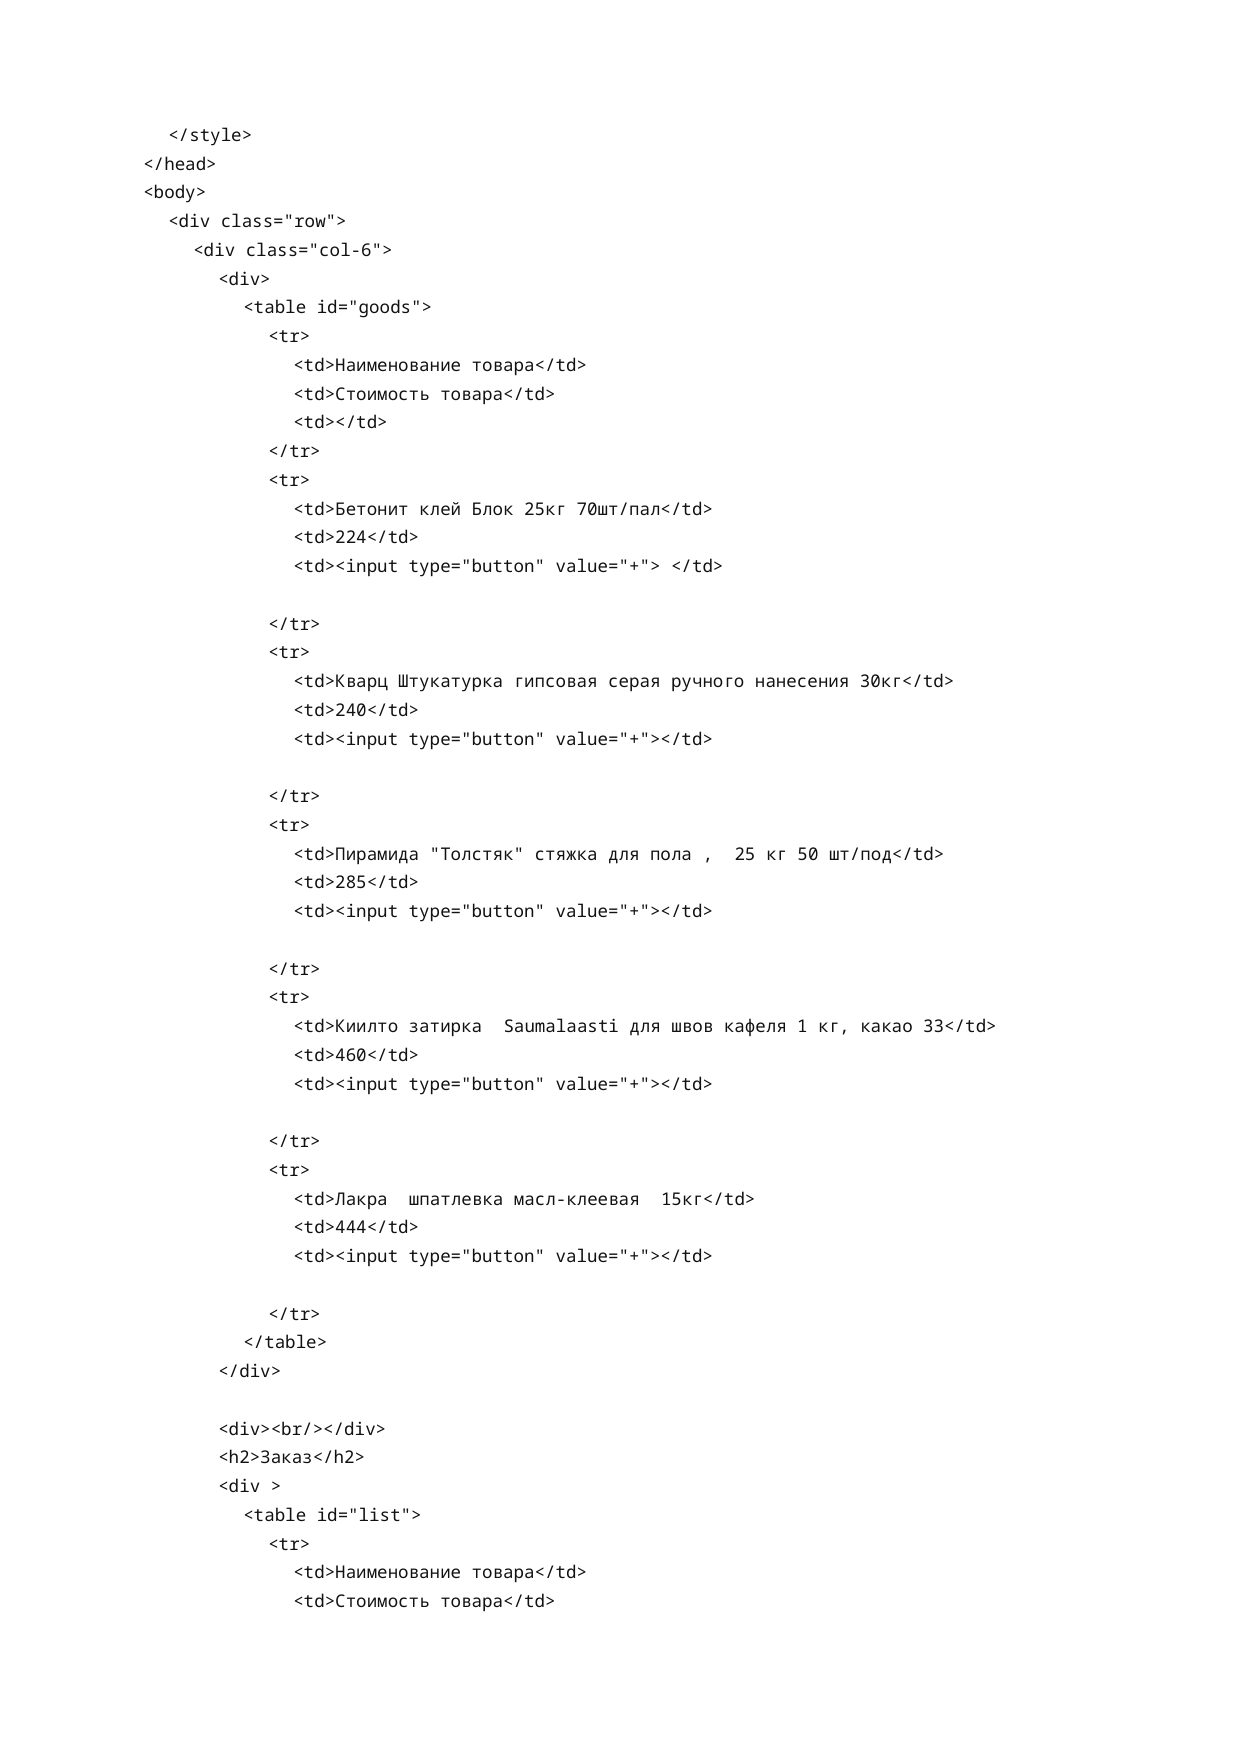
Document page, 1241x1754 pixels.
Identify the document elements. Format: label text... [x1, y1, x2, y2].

text <tr> [118, 808, 1122, 837]
text <td>Киилто затирка Saumalaasti для швов кафеля 1 кг, какао 33</td> [118, 1009, 1122, 1038]
text <td><input type="button" value="+"></td> [118, 1067, 1122, 1096]
text <td>Бетонит клей Блок 25кг 70шт/пал</td> [118, 492, 1122, 521]
text <td><input type="button" value="+"></td> [118, 1239, 1122, 1268]
text <tr> [118, 319, 1122, 348]
text </head> [118, 147, 1122, 176]
text </tr> [118, 779, 1122, 808]
text <td>Лакра шпатлевка масл-клеевая 15кг</td> [118, 1182, 1122, 1211]
text <td>Кварц Штукатурка гипсовая серая ручного нанесения 30кг</td> [118, 664, 1122, 693]
text </tr> [118, 607, 1122, 636]
text <tr> [118, 1153, 1122, 1182]
text <td>Пирамида "Толстяк" стяжка для пола , 25 кг 50 шт/под</td> [118, 837, 1122, 866]
text <td>Стоимость товара</td> [118, 377, 1122, 406]
text </tr> [118, 952, 1122, 981]
text <td></td> [118, 406, 1122, 434]
text <div class="row"> [118, 204, 1122, 233]
text <td>Наименование товара</td> [118, 1556, 1122, 1584]
text <td>Стоимость товара</td> [118, 1584, 1122, 1613]
text <table id="goods"> [118, 291, 1122, 319]
text <div><br/></div> [118, 1412, 1122, 1441]
text </tr> [118, 1124, 1122, 1153]
text <h2>Заказ</h2> [118, 1441, 1122, 1469]
text <td>224</td> [118, 521, 1122, 549]
text <body> [118, 176, 1122, 204]
text <td>285</td> [118, 866, 1122, 894]
text <td>444</td> [118, 1211, 1122, 1239]
text <tr> [118, 981, 1122, 1009]
text <td>Наименование товара</td> [118, 348, 1122, 377]
text </div> [118, 1354, 1122, 1383]
text <td><input type="button" value="+"></td> [118, 722, 1122, 751]
text <td><input type="button" value="+"></td> [118, 894, 1122, 923]
text <table id="list"> [118, 1498, 1122, 1527]
text <tr> [118, 636, 1122, 664]
text <td>460</td> [118, 1038, 1122, 1067]
text </table> [118, 1326, 1122, 1354]
text <tr> [118, 1527, 1122, 1556]
text <div class="col-6"> [118, 233, 1122, 262]
text <td><input type="button" value="+"> </td> [118, 549, 1122, 578]
text </tr> [118, 434, 1122, 463]
text </tr> [118, 1297, 1122, 1326]
text <div > [118, 1469, 1122, 1498]
text <td>240</td> [118, 693, 1122, 722]
text </style> [118, 118, 1122, 147]
text <div> [118, 262, 1122, 291]
text <tr> [118, 463, 1122, 492]
